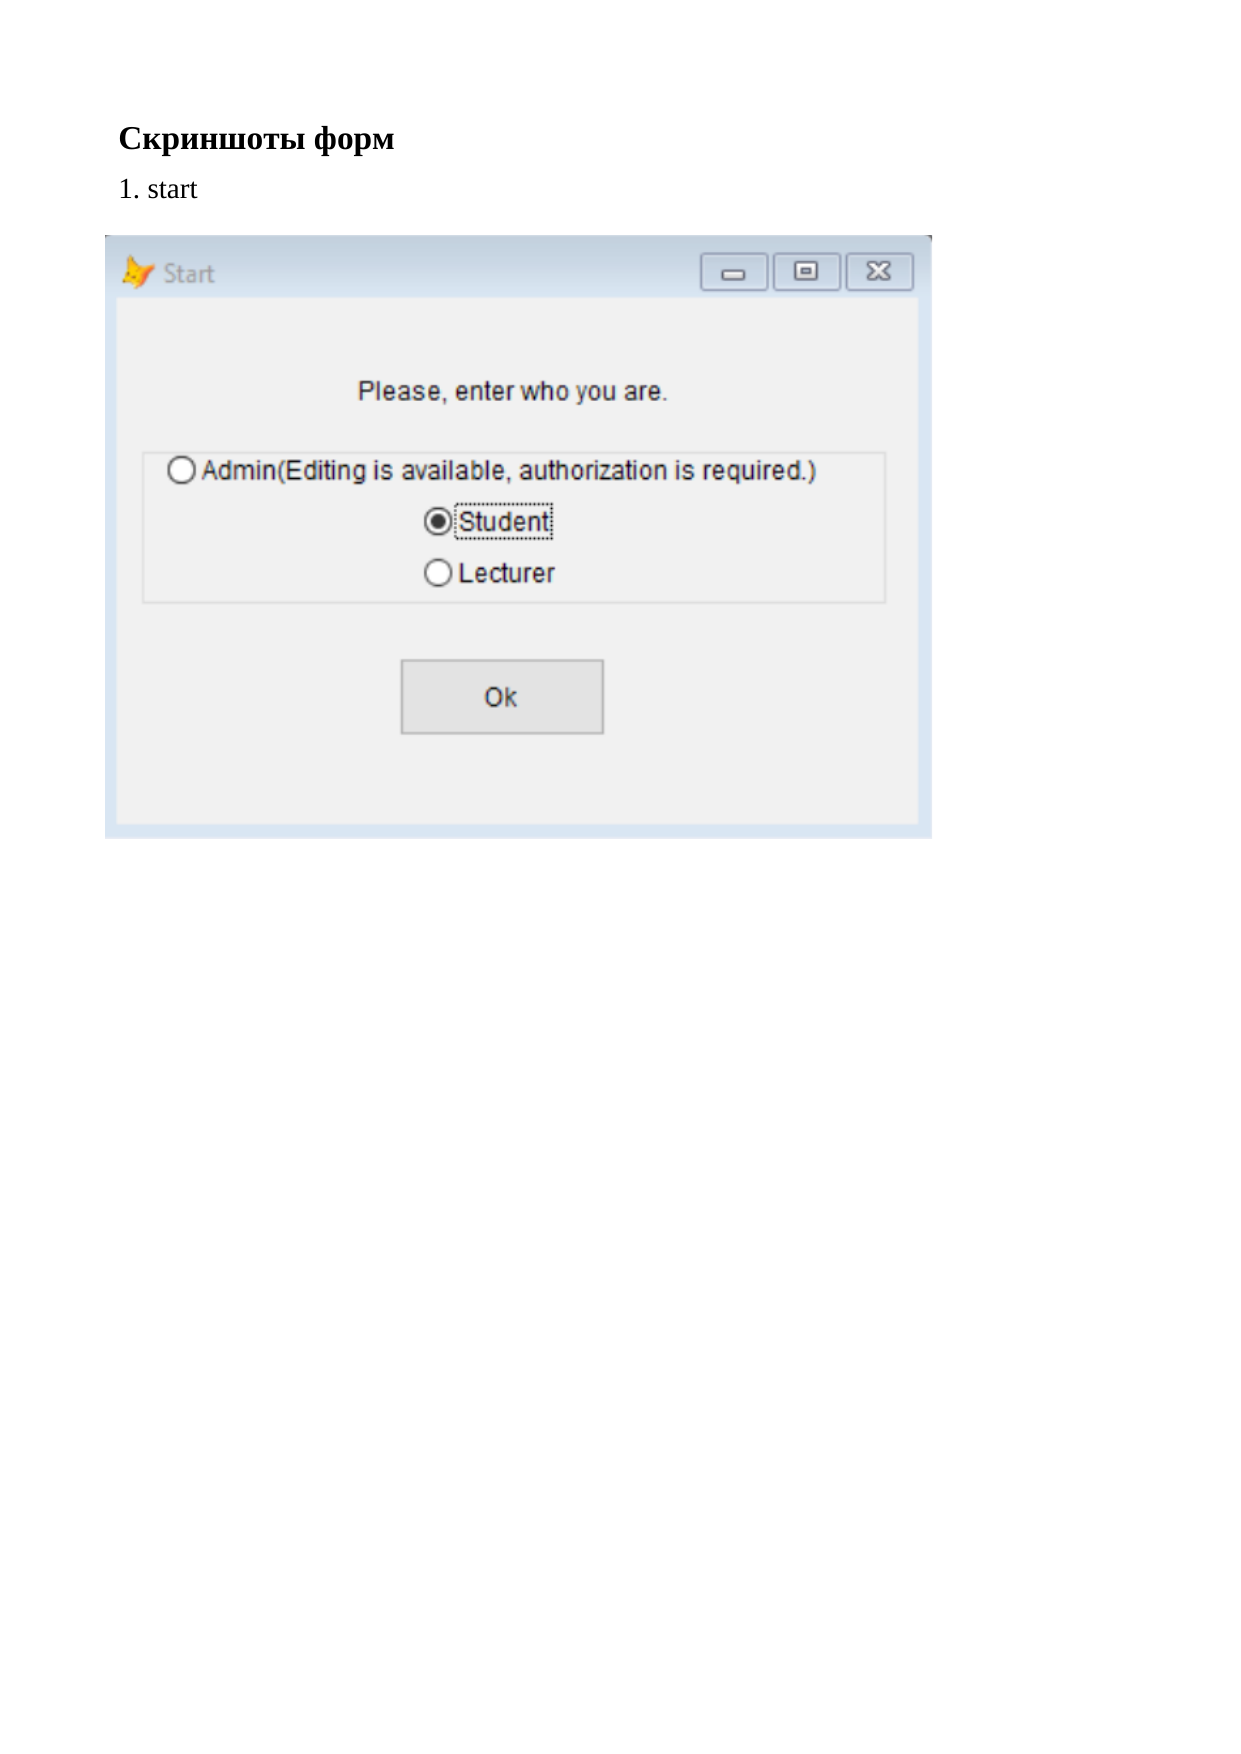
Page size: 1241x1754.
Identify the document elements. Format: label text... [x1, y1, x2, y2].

text Скриншоты форм [118, 118, 1122, 156]
text 1. start [118, 171, 1122, 205]
picture [105, 235, 933, 839]
